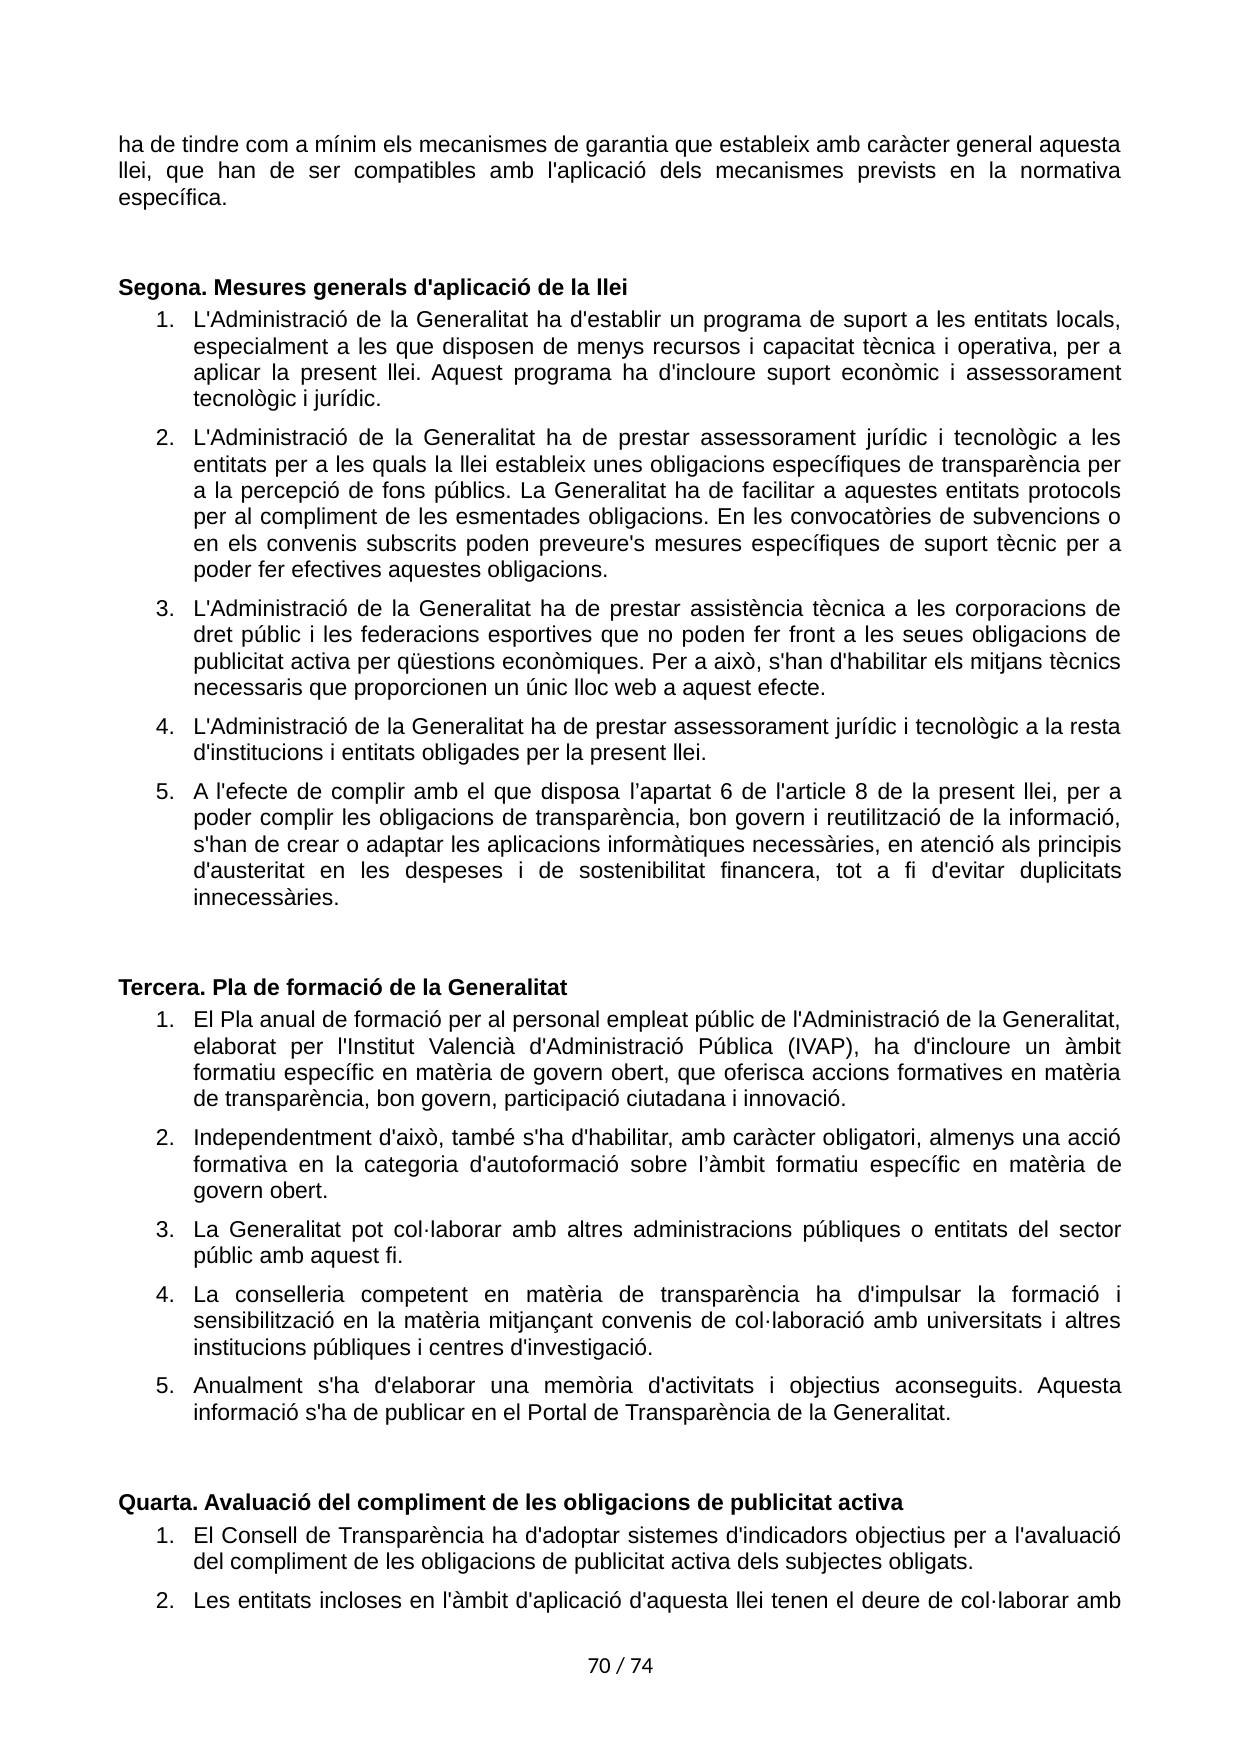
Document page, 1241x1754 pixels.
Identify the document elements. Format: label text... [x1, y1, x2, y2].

subtitle Tercera. Pla de formació de la Generalitat [118, 974, 1122, 1000]
list A l'efecte de complir amb el que disposa l’apartat 6 de l'article 8 de la present llei, per a poder complir les obligacions de transparència, bon govern i reutilització de la informació, s'han de crear o adaptar les aplicacions informàtiques necessàries, en atenció als principis d'austeritat en les despeses i de sostenibilitat financera, tot a fi d'evitar duplicitats innecessàries. [156, 778, 1122, 910]
subtitle Quarta. Avaluació del compliment de les obligacions de publicitat activa [118, 1489, 1122, 1515]
list Les entitats incloses en l'àmbit d'aplicació d'aquesta llei tenen el deure de col·laborar amb [156, 1587, 1122, 1613]
list El Pla anual de formació per al personal empleat públic de l'Administració de la Generalitat, elaborat per l'Institut Valencià d'Administració Pública (IVAP), ha d'incloure un àmbit formatiu específic en matèria de govern obert, que oferisca accions formatives en matèria de transparència, bon govern, participació ciutadana i innovació. [156, 1006, 1122, 1112]
list Independentment d'això, també s'ha d'habilitar, amb caràcter obligatori, almenys una acció formativa en la categoria d'autoformació sobre l’àmbit formatiu específic en matèria de govern obert. [156, 1124, 1122, 1203]
list L'Administració de la Generalitat ha d'establir un programa de suport a les entitats locals, especialment a les que disposen de menys recursos i capacitat tècnica i operativa, per a aplicar la present llei. Aquest programa ha d'incloure suport econòmic i assessorament tecnològic i jurídic. [156, 306, 1122, 412]
list L'Administració de la Generalitat ha de prestar assessorament jurídic i tecnològic a les entitats per a les quals la llei estableix unes obligacions específiques de transparència per a la percepció de fons públics. La Generalitat ha de facilitar a aquestes entitats protocols per al compliment de les esmentades obligacions. En les convocatòries de subvencions o en els convenis subscrits poden preveure's mesures específiques de suport tècnic per a poder fer efectives aquestes obligacions. [156, 424, 1122, 582]
list La conselleria competent en matèria de transparència ha d'impulsar la formació i sensibilització en la matèria mitjançant convenis de col·laboració amb universitats i altres institucions públiques i centres d'investigació. [156, 1281, 1122, 1360]
list La Generalitat pot col·laborar amb altres administracions públiques o entitats del sector públic amb aquest fi. [156, 1216, 1122, 1268]
subtitle Segona. Mesures generals d'aplicació de la llei [118, 274, 1122, 300]
list L'Administració de la Generalitat ha de prestar assessorament jurídic i tecnològic a la resta d'institucions i entitats obligades per la present llei. [156, 713, 1122, 766]
list El Consell de Transparència ha d'adoptar sistemes d'indicadors objectius per a l'avaluació del compliment de les obligacions de publicitat activa dels subjectes obligats. [156, 1522, 1122, 1574]
list Anualment s'ha d'elaborar una memòria d'activitats i objectius aconseguits. Aquesta informació s'ha de publicar en el Portal de Transparència de la Generalitat. [156, 1372, 1122, 1425]
text ha de tindre com a mínim els mecanismes de garantia que estableix amb caràcter general aquesta llei, que han de ser compatibles amb l'aplicació dels mecanismes prevists en la normativa específica. [118, 131, 1122, 210]
list L'Administració de la Generalitat ha de prestar assistència tècnica a les corporacions de dret públic i les federacions esportives que no poden fer front a les seues obligacions de publicitat activa per qüestions econòmiques. Per a això, s'han d'habilitar els mitjans tècnics necessaris que proporcionen un únic lloc web a aquest efecte. [156, 595, 1122, 700]
